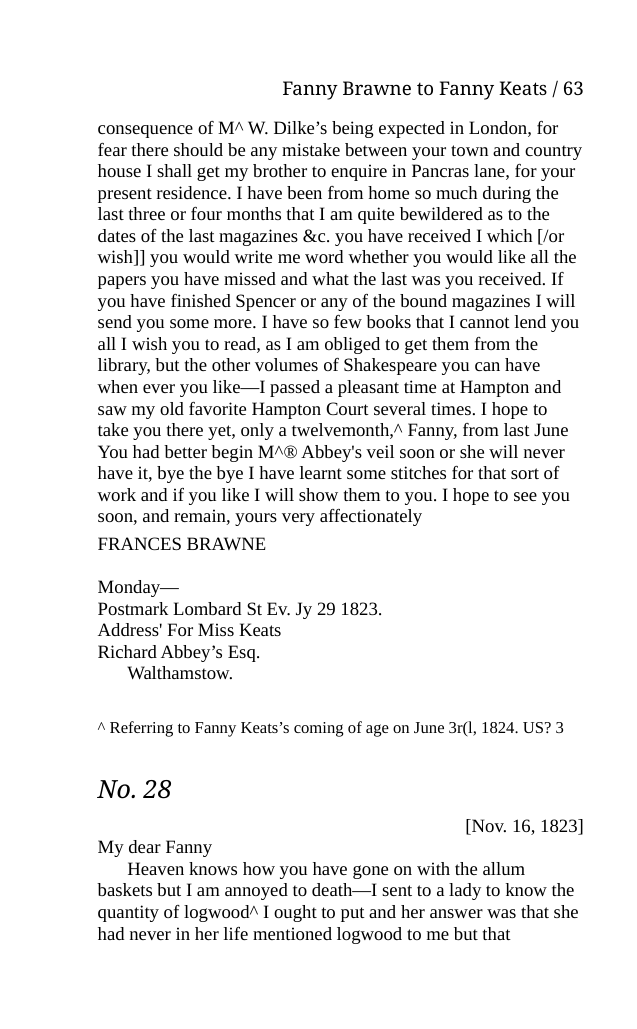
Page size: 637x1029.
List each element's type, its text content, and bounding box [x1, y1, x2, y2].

text Richard Abbey’s Esq. [97, 641, 583, 662]
text Postmark Lombard St Ev. Jy 29 1823. [97, 597, 583, 619]
text Monday— [97, 576, 583, 597]
text FRANCES BRAWNE [97, 533, 583, 554]
text Heaven knows how you have gone on with the allum baskets but I am annoyed to death—I sent to a lady to know the quantity of logwood^ I ought to put and her answer was that she had never in her life mentioned logwood to me but that [97, 858, 583, 944]
text My dear Fanny [97, 836, 583, 858]
text Address' For Miss Keats [97, 619, 583, 641]
text consequence of M^ W. Dilke’s being expected in London, for fear there should be any mistake between your town and country house I shall get my brother to enquire in Pancras lane, for your present residence. I have been from home so much during the last three or four months that I am quite bewildered as to the dates of the last magazines &c. you have received I which [/or wish]] you would write me word whether you would like all the papers you have missed and what the last was you received. If you have finished Spencer or any of the bound magazines I will send you some more. I have so few books that I cannot lend you all I wish you to read, as I am obliged to get them from the library, but the other volumes of Shakespeare you can have when ever you like—I passed a pleasant time at Hampton and saw my old favorite Hampton Court several times. I hope to take you there yet, only a twelvemonth,^ Fanny, from last June You had better begin M^® Abbey's veil soon or she will never have it, bye the bye I have learnt some stitches for that sort of work and if you like I will show them to you. I hope to see you soon, and remain, yours very affectionately [97, 117, 583, 527]
text [Nov. 16, 1823] [97, 815, 583, 836]
text ^ Referring to Fanny Keats’s coming of age on June 3r(l, 1824. US? 3 [97, 717, 583, 737]
text Walthamstow. [97, 662, 583, 684]
subtitle No. 28 [97, 772, 583, 806]
